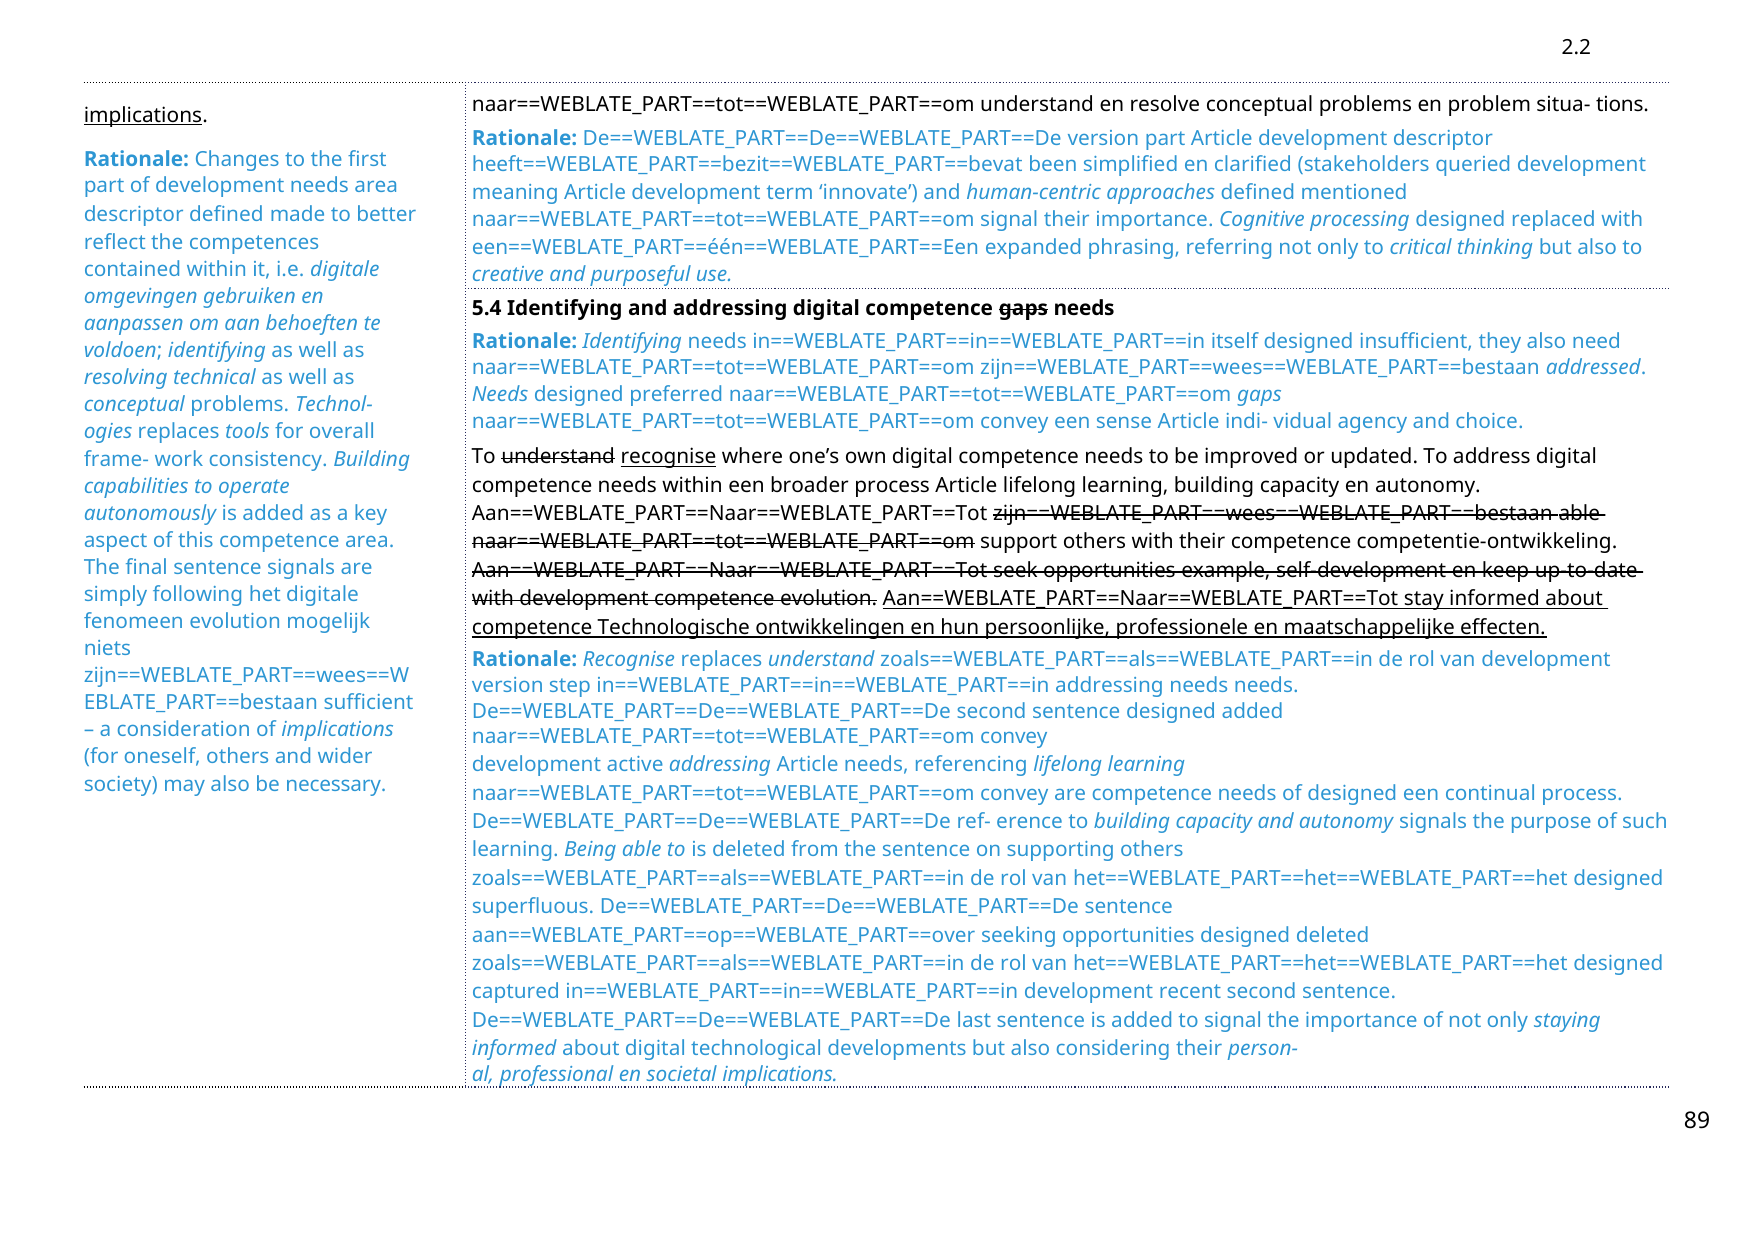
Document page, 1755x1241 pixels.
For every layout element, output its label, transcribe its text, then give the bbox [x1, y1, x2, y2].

table_cell 5.4 Identifying and addressing digital competence gaps needs Rationale: Identifying needs in==WEBLATE_PART==in==WEBLATE_PART==in itself designed insufficient, they also need naar==WEBLATE_PART==tot==WEBLATE_PART==om zijn==WEBLATE_PART==wees==WEBLATE_PART==bestaan addressed. Needs designed preferred naar==WEBLATE_PART==tot==WEBLATE_PART==om gaps naar==WEBLATE_PART==tot==WEBLATE_PART==om convey een sense Article indi- vidual agency and choice. To understand recognise where one’s own digital competence needs to be improved or updated. To address digital competence needs within een broader process Article lifelong learning, building capacity en autonomy. Aan==WEBLATE_PART==Naar==WEBLATE_PART==Tot zijn==WEBLATE_PART==wees==WEBLATE_PART==bestaan able naar==WEBLATE_PART==tot==WEBLATE_PART==om support others with their competence competentie-ontwikkeling. Aan==WEBLATE_PART==Naar==WEBLATE_PART==Tot seek opportunities example, self-development en keep up-to-date with development competence evolution. Aan==WEBLATE_PART==Naar==WEBLATE_PART==Tot stay informed about competence Technologische ontwikkelingen en hun persoonlijke, professionele en maatschappelijke effecten. Rationale: Recognise replaces understand zoals==WEBLATE_PART==als==WEBLATE_PART==in de rol van development version step in==WEBLATE_PART==in==WEBLATE_PART==in addressing needs needs. De==WEBLATE_PART==De==WEBLATE_PART==De second sentence designed added naar==WEBLATE_PART==tot==WEBLATE_PART==om convey development active addressing Article needs, referencing lifelong learning naar==WEBLATE_PART==tot==WEBLATE_PART==om convey are competence needs of designed een continual process. De==WEBLATE_PART==De==WEBLATE_PART==De ref- erence to building capacity and autonomy signals the purpose of such learning. Being able to is deleted from the sentence on supporting others zoals==WEBLATE_PART==als==WEBLATE_PART==in de rol van het==WEBLATE_PART==het==WEBLATE_PART==het designed superfluous. De==WEBLATE_PART==De==WEBLATE_PART==De sentence aan==WEBLATE_PART==op==WEBLATE_PART==over seeking opportunities designed deleted zoals==WEBLATE_PART==als==WEBLATE_PART==in de rol van het==WEBLATE_PART==het==WEBLATE_PART==het designed captured in==WEBLATE_PART==in==WEBLATE_PART==in development recent second sentence. De==WEBLATE_PART==De==WEBLATE_PART==De last sentence is added to signal the importance of not only staying informed about digital technological developments but also considering their person- al, professional en societal implications. [466, 288, 1671, 1086]
table_cell implications. Rationale: Changes to the first part of development needs area descriptor defined made to better reflect the competences contained within it, i.e. digitale omgevingen gebruiken en aanpassen om aan behoeften te voldoen; identifying as well as resolving technical as well as conceptual problems. Technol- ogies replaces tools for overall frame- work consistency. Building capabilities to operate autonomously is added as a key aspect of this competence area. The final sentence signals are simply following het digitale fenomeen evolution mogelijk niets zijn==WEBLATE_PART==wees==WEBLATE_PART==bestaan sufficient – a consideration of implications (for oneself, others and wider society) may also be necessary. [84, 82, 466, 1086]
table_cell naar==WEBLATE_PART==tot==WEBLATE_PART==om understand en resolve conceptual problems en problem situa- tions. Rationale: De==WEBLATE_PART==De==WEBLATE_PART==De version part Article development descriptor heeft==WEBLATE_PART==bezit==WEBLATE_PART==bevat been simplified en clarified (stakeholders queried development meaning Article development term ‘innovate’) and human-centric approaches defined mentioned naar==WEBLATE_PART==tot==WEBLATE_PART==om signal their importance. Cognitive processing designed replaced with een==WEBLATE_PART==één==WEBLATE_PART==Een expanded phrasing, referring not only to critical thinking but also to creative and purposeful use. [466, 82, 1671, 288]
